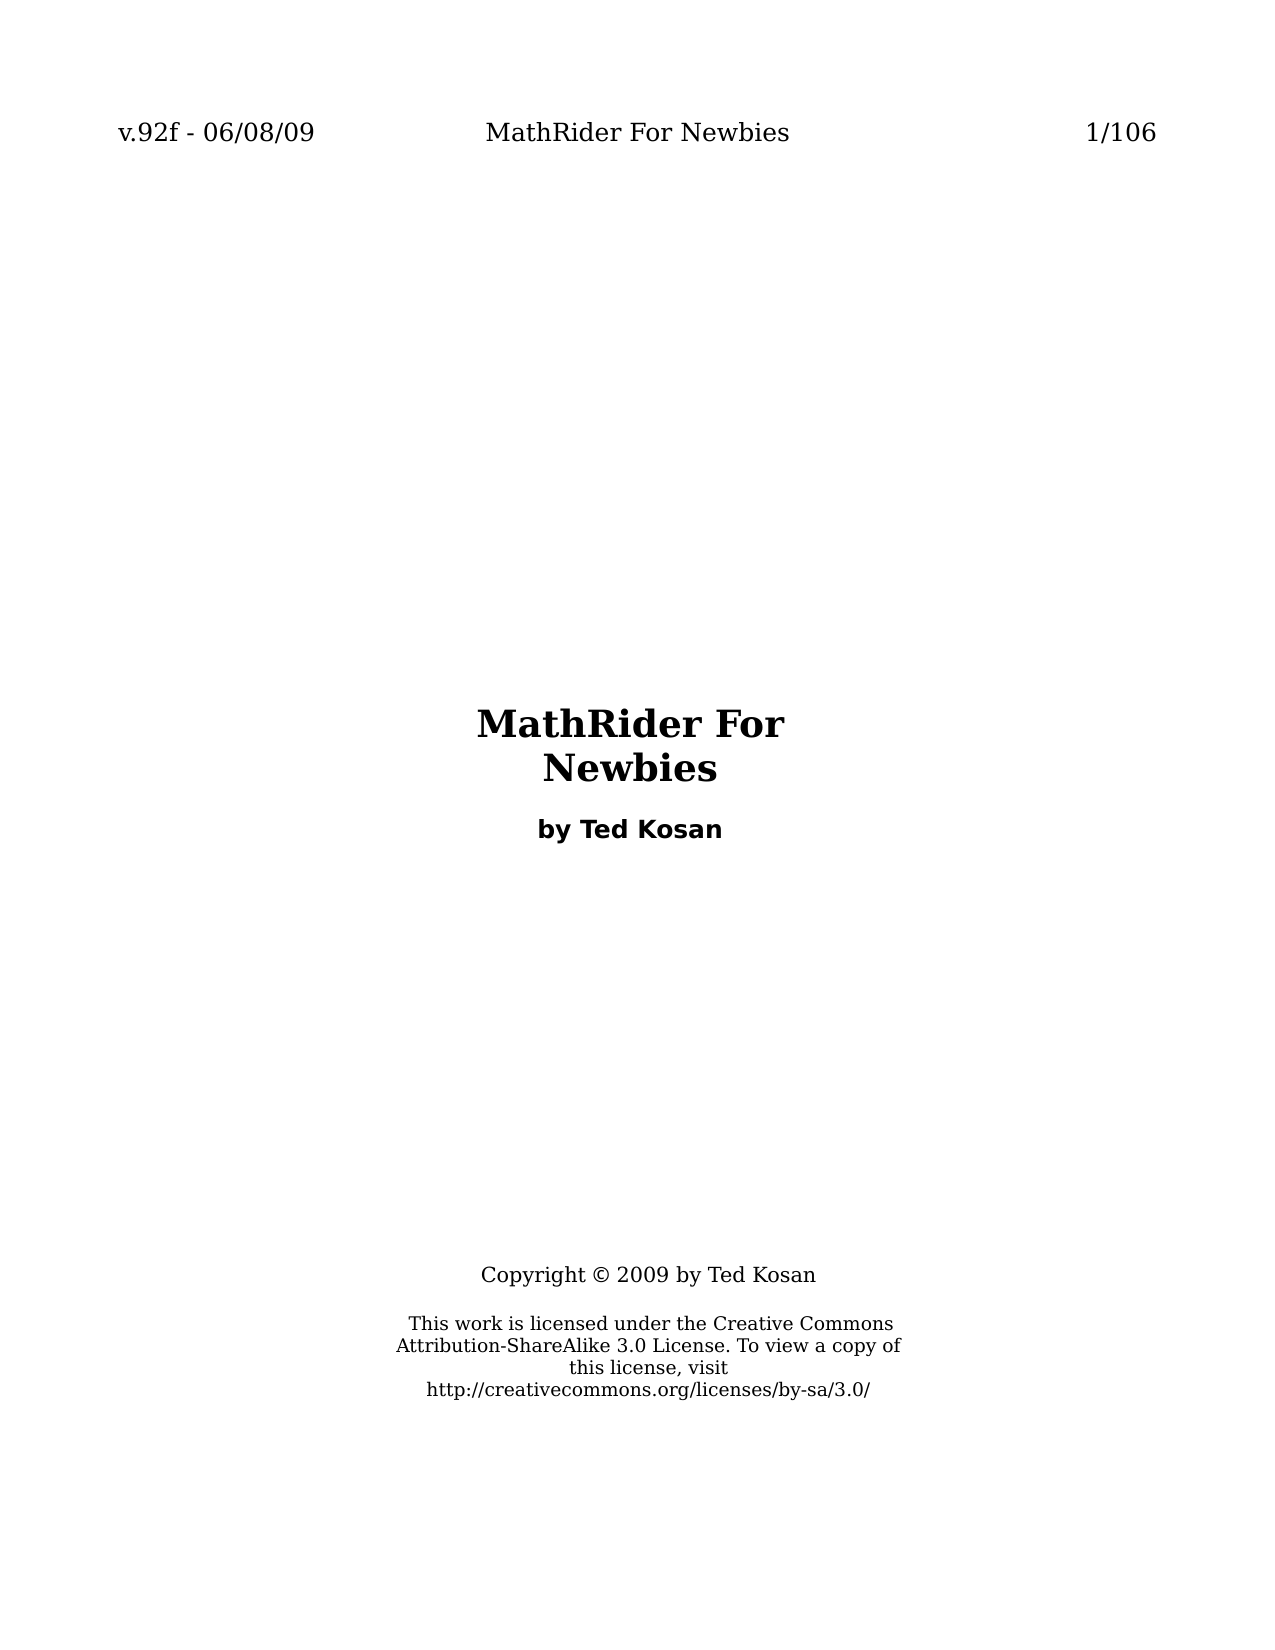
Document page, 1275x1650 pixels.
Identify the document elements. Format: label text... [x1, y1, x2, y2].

text Copyright © 2009 by Ted Kosan [382, 1260, 915, 1289]
text by Ted Kosan [427, 815, 832, 844]
text This work is licensed under the Creative Commons Attribution-ShareAlike 3.0 License. To view a copy of this license, visit http://creativecommons.org/licenses/by-sa/3.0/ [382, 1313, 915, 1401]
text MathRider For Newbies [427, 702, 832, 790]
